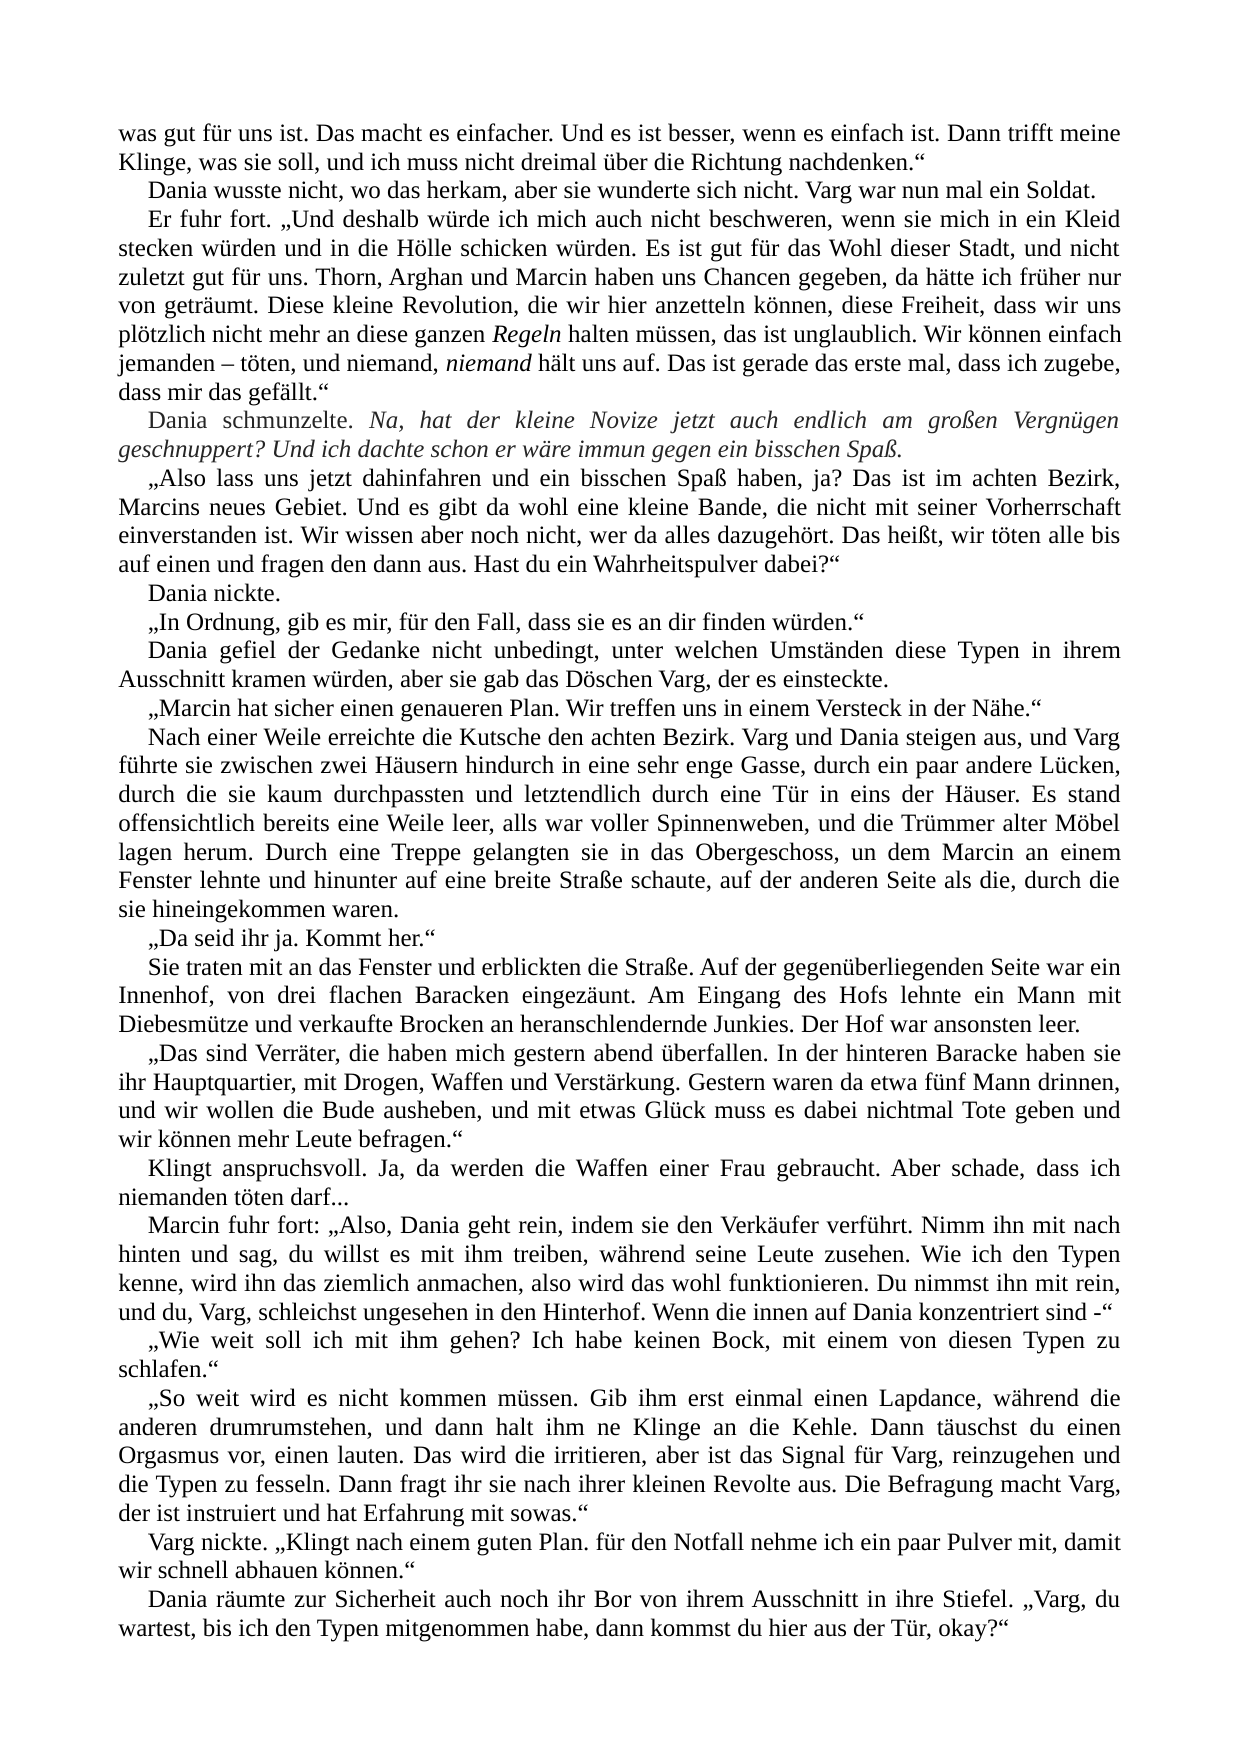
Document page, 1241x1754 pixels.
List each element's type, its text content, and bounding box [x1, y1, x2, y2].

text „Also lass uns jetzt dahinfahren und ein bisschen Spaß haben, ja? Das ist im achten Bezirk, Marcins neues Gebiet. Und es gibt da wohl eine kleine Bande, die nicht mit seiner Vorherrschaft einverstanden ist. Wir wissen aber noch nicht, wer da alles dazugehört. Das heißt, wir töten alle bis auf einen und fragen den dann aus. Hast du ein Wahrheitspulver dabei?“ [118, 463, 1122, 578]
text „So weit wird es nicht kommen müssen. Gib ihm erst einmal einen Lapdance, während die anderen drumrumstehen, und dann halt ihm ne Klinge an die Kehle. Dann täuschst du einen Orgasmus vor, einen lauten. Das wird die irritieren, aber ist das Signal für Varg, reinzugehen und die Typen zu fesseln. Dann fragt ihr sie nach ihrer kleinen Revolte aus. Die Befragung macht Varg, der ist instruiert und hat Erfahrung mit sowas.“ [118, 1383, 1122, 1527]
text Sie traten mit an das Fenster und erblickten die Straße. Auf der gegenüberliegenden Seite war ein Innenhof, von drei flachen Baracken eingezäunt. Am Eingang des Hofs lehnte ein Mann mit Diebesmütze und verkaufte Brocken an heranschlendernde Junkies. Der Hof war ansonsten leer. [118, 952, 1122, 1038]
text „Wie weit soll ich mit ihm gehen? Ich habe keinen Bock, mit einem von diesen Typen zu schlafen.“ [118, 1326, 1122, 1383]
text Dania gefiel der Gedanke nicht unbedingt, unter welchen Umständen diese Typen in ihrem Ausschnitt kramen würden, aber sie gab das Döschen Varg, der es einsteckte. [118, 636, 1122, 693]
text „Marcin hat sicher einen genaueren Plan. Wir treffen uns in einem Versteck in der Nähe.“ [118, 693, 1122, 722]
text Dania schmunzelte. Na, hat der kleine Novize jetzt auch endlich am großen Vergnügen geschnuppert? Und ich dachte schon er wäre immun gegen ein bisschen Spaß. [118, 406, 1122, 463]
text Varg nickte. „Klingt nach einem guten Plan. für den Notfall nehme ich ein paar Pulver mit, damit wir schnell abhauen können.“ [118, 1527, 1122, 1584]
text Dania nickte. [118, 578, 1122, 607]
text „Da seid ihr ja. Kommt her.“ [118, 923, 1122, 952]
text Dania wusste nicht, wo das herkam, aber sie wunderte sich nicht. Varg war nun mal ein Soldat. [118, 176, 1122, 204]
text Dania räumte zur Sicherheit auch noch ihr Bor von ihrem Ausschnitt in ihre Stiefel. „Varg, du wartest, bis ich den Typen mitgenommen habe, dann kommst du hier aus der Tür, okay?“ [118, 1584, 1122, 1642]
text Nach einer Weile erreichte die Kutsche den achten Bezirk. Varg und Dania steigen aus, und Varg führte sie zwischen zwei Häusern hindurch in eine sehr enge Gasse, durch ein paar andere Lücken, durch die sie kaum durchpassten und letztendlich durch eine Tür in eins der Häuser. Es stand offensichtlich bereits eine Weile leer, alls war voller Spinnenweben, und die Trümmer alter Möbel lagen herum. Durch eine Treppe gelangten sie in das Obergeschoss, un dem Marcin an einem Fenster lehnte und hinunter auf eine breite Straße schaute, auf der anderen Seite als die, durch die sie hineingekommen waren. [118, 722, 1122, 923]
text was gut für uns ist. Das macht es einfacher. Und es ist besser, wenn es einfach ist. Dann trifft meine Klinge, was sie soll, und ich muss nicht dreimal über die Richtung nachdenken.“ [118, 118, 1122, 176]
text Klingt anspruchsvoll. Ja, da werden die Waffen einer Frau gebraucht. Aber schade, dass ich niemanden töten darf... [118, 1153, 1122, 1211]
text „Das sind Verräter, die haben mich gestern abend überfallen. In der hinteren Baracke haben sie ihr Hauptquartier, mit Drogen, Waffen und Verstärkung. Gestern waren da etwa fünf Mann drinnen, und wir wollen die Bude ausheben, und mit etwas Glück muss es dabei nichtmal Tote geben und wir können mehr Leute befragen.“ [118, 1038, 1122, 1153]
text Marcin fuhr fort: „Also, Dania geht rein, indem sie den Verkäufer verführt. Nimm ihn mit nach hinten und sag, du willst es mit ihm treiben, während seine Leute zusehen. Wie ich den Typen kenne, wird ihn das ziemlich anmachen, also wird das wohl funktionieren. Du nimmst ihn mit rein, und du, Varg, schleichst ungesehen in den Hinterhof. Wenn die innen auf Dania konzentriert sind -“ [118, 1211, 1122, 1326]
text Er fuhr fort. „Und deshalb würde ich mich auch nicht beschweren, wenn sie mich in ein Kleid stecken würden und in die Hölle schicken würden. Es ist gut für das Wohl dieser Stadt, und nicht zuletzt gut für uns. Thorn, Arghan und Marcin haben uns Chancen gegeben, da hätte ich früher nur von geträumt. Diese kleine Revolution, die wir hier anzetteln können, diese Freiheit, dass wir uns plötzlich nicht mehr an diese ganzen Regeln halten müssen, das ist unglaublich. Wir können einfach jemanden – töten, und niemand, niemand hält uns auf. Das ist gerade das erste mal, dass ich zugebe, dass mir das gefällt.“ [118, 204, 1122, 406]
text „In Ordnung, gib es mir, für den Fall, dass sie es an dir finden würden.“ [118, 607, 1122, 636]
